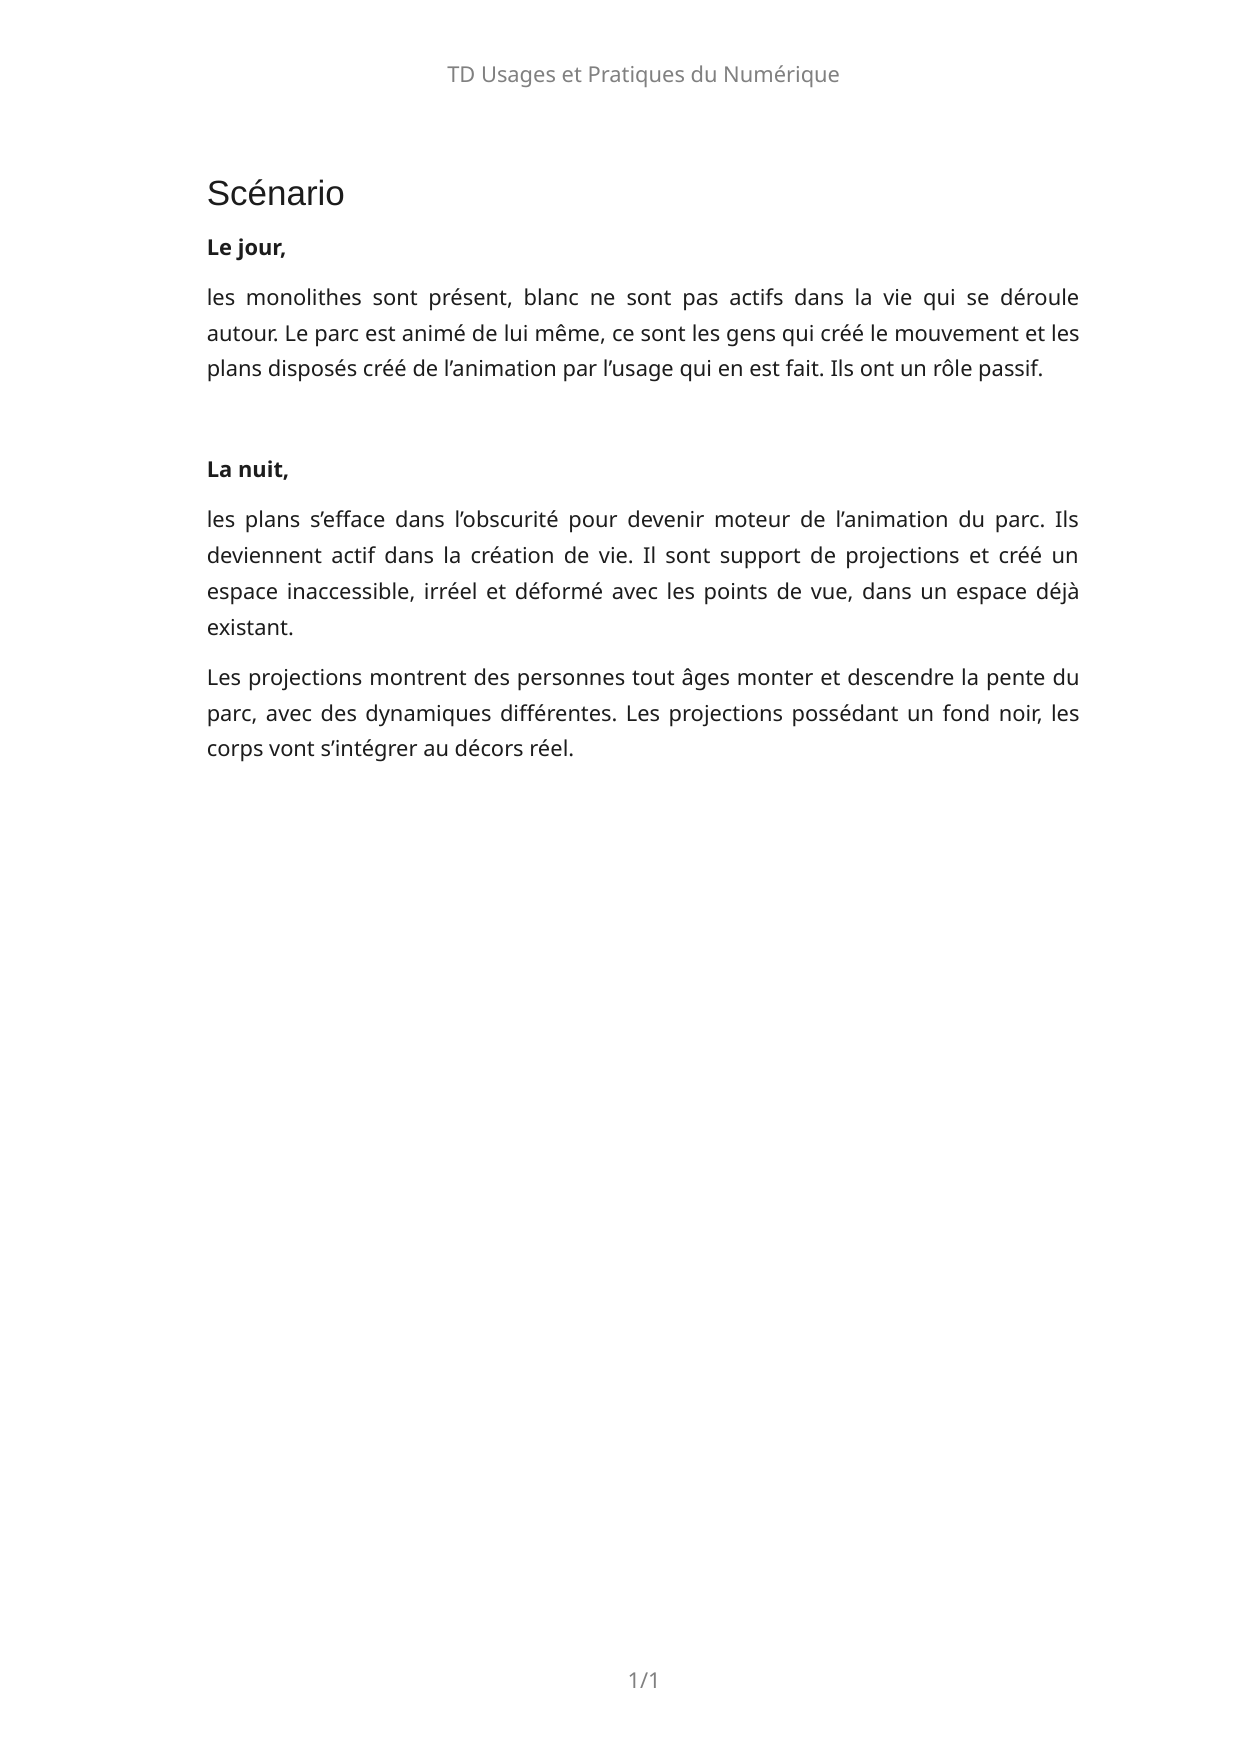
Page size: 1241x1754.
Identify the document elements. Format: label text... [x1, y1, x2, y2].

text les plans s’efface dans l’obscurité pour devenir moteur de l’animation du parc. Ils deviennent actif dans la création de vie. Il sont support de projections et créé un espace inaccessible, irréel et déformé avec les points de vue, dans un espace déjà existant. [207, 504, 1081, 641]
subtitle Scénario [207, 173, 1081, 213]
text La nuit, [207, 454, 1081, 484]
text Les projections montrent des personnes tout âges monter et descendre la pente du parc, avec des dynamiques différentes. Les projections possédant un fond noir, les corps vont s’intégrer au décors réel. [207, 662, 1081, 763]
text Le jour, [207, 232, 1081, 261]
text les monolithes sont présent, blanc ne sont pas actifs dans la vie qui se déroule autour. Le parc est animé de lui même, ce sont les gens qui créé le mouvement et les plans disposés créé de l’animation par l’usage qui en est fait. Ils ont un rôle passif. [207, 282, 1081, 383]
